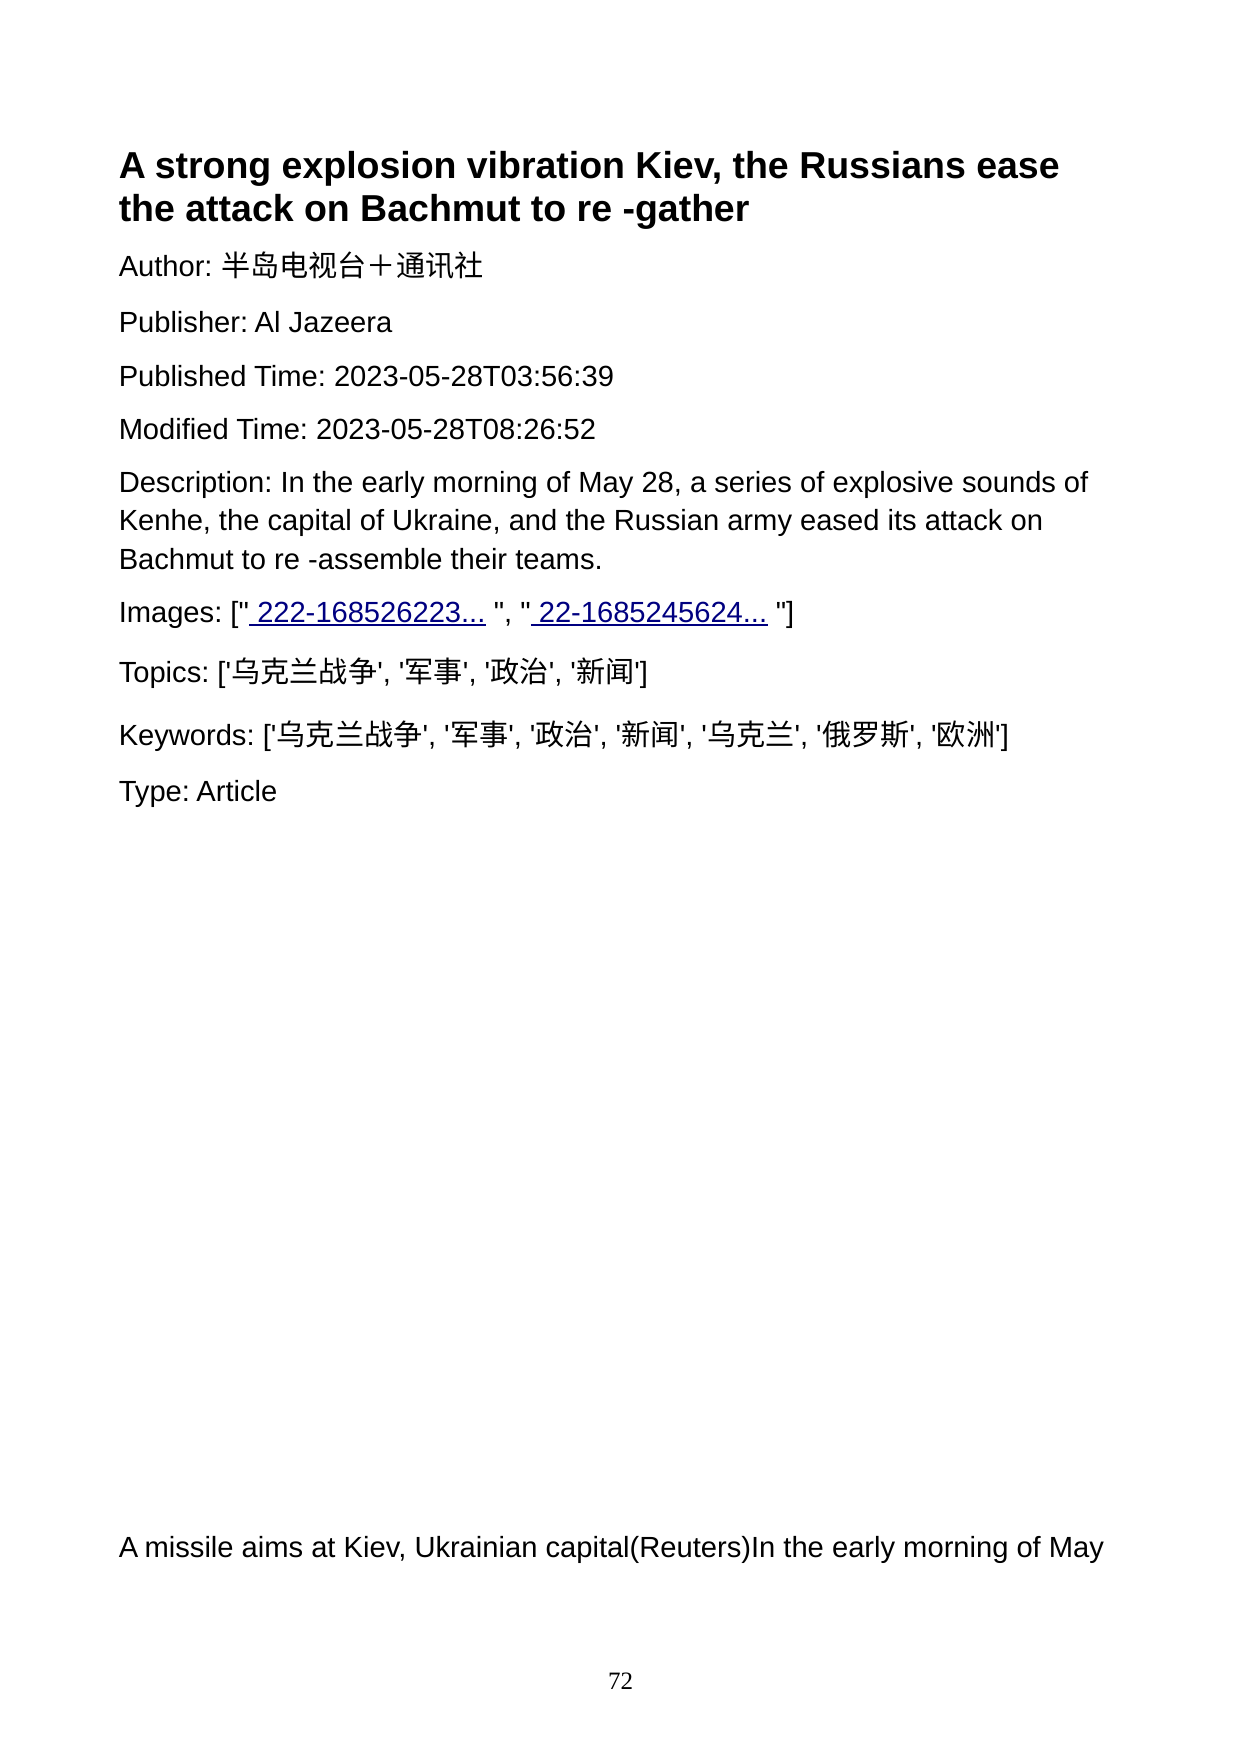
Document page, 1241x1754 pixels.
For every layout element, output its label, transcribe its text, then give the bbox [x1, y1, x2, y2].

text Modified Time: 2023-05-28T08:26:52 [118, 412, 1122, 445]
text Keywords: ['乌克兰战争', '军事', '政治', '新闻', '乌克兰', '俄罗斯', '欧洲'] [118, 711, 1122, 753]
text Type: Article [118, 774, 1122, 808]
text Topics: ['乌克兰战争', '军事', '政治', '新闻'] [118, 648, 1122, 690]
text Author: 半岛电视台＋通讯社 [118, 242, 1122, 284]
subtitle A strong explosion vibration Kiev, the Russians ease the attack on Bachmut to re -gather [118, 143, 1122, 230]
text Published Time: 2023-05-28T03:56:39 [118, 358, 1122, 392]
text Publisher: Al Jazeera [118, 305, 1122, 339]
text Description: In the early morning of May 28, a series of explosive sounds of Kenhe, the capital of Ukraine, and the Russian army eased its attack on Bachmut to re -assemble their teams. [118, 465, 1122, 575]
text Images: [" 222-168526223... ", " 22-1685245624... "] [118, 595, 1122, 628]
text A missile aims at Kiev, Ukrainian capital(Reuters)In the early morning of May [118, 827, 1122, 1564]
